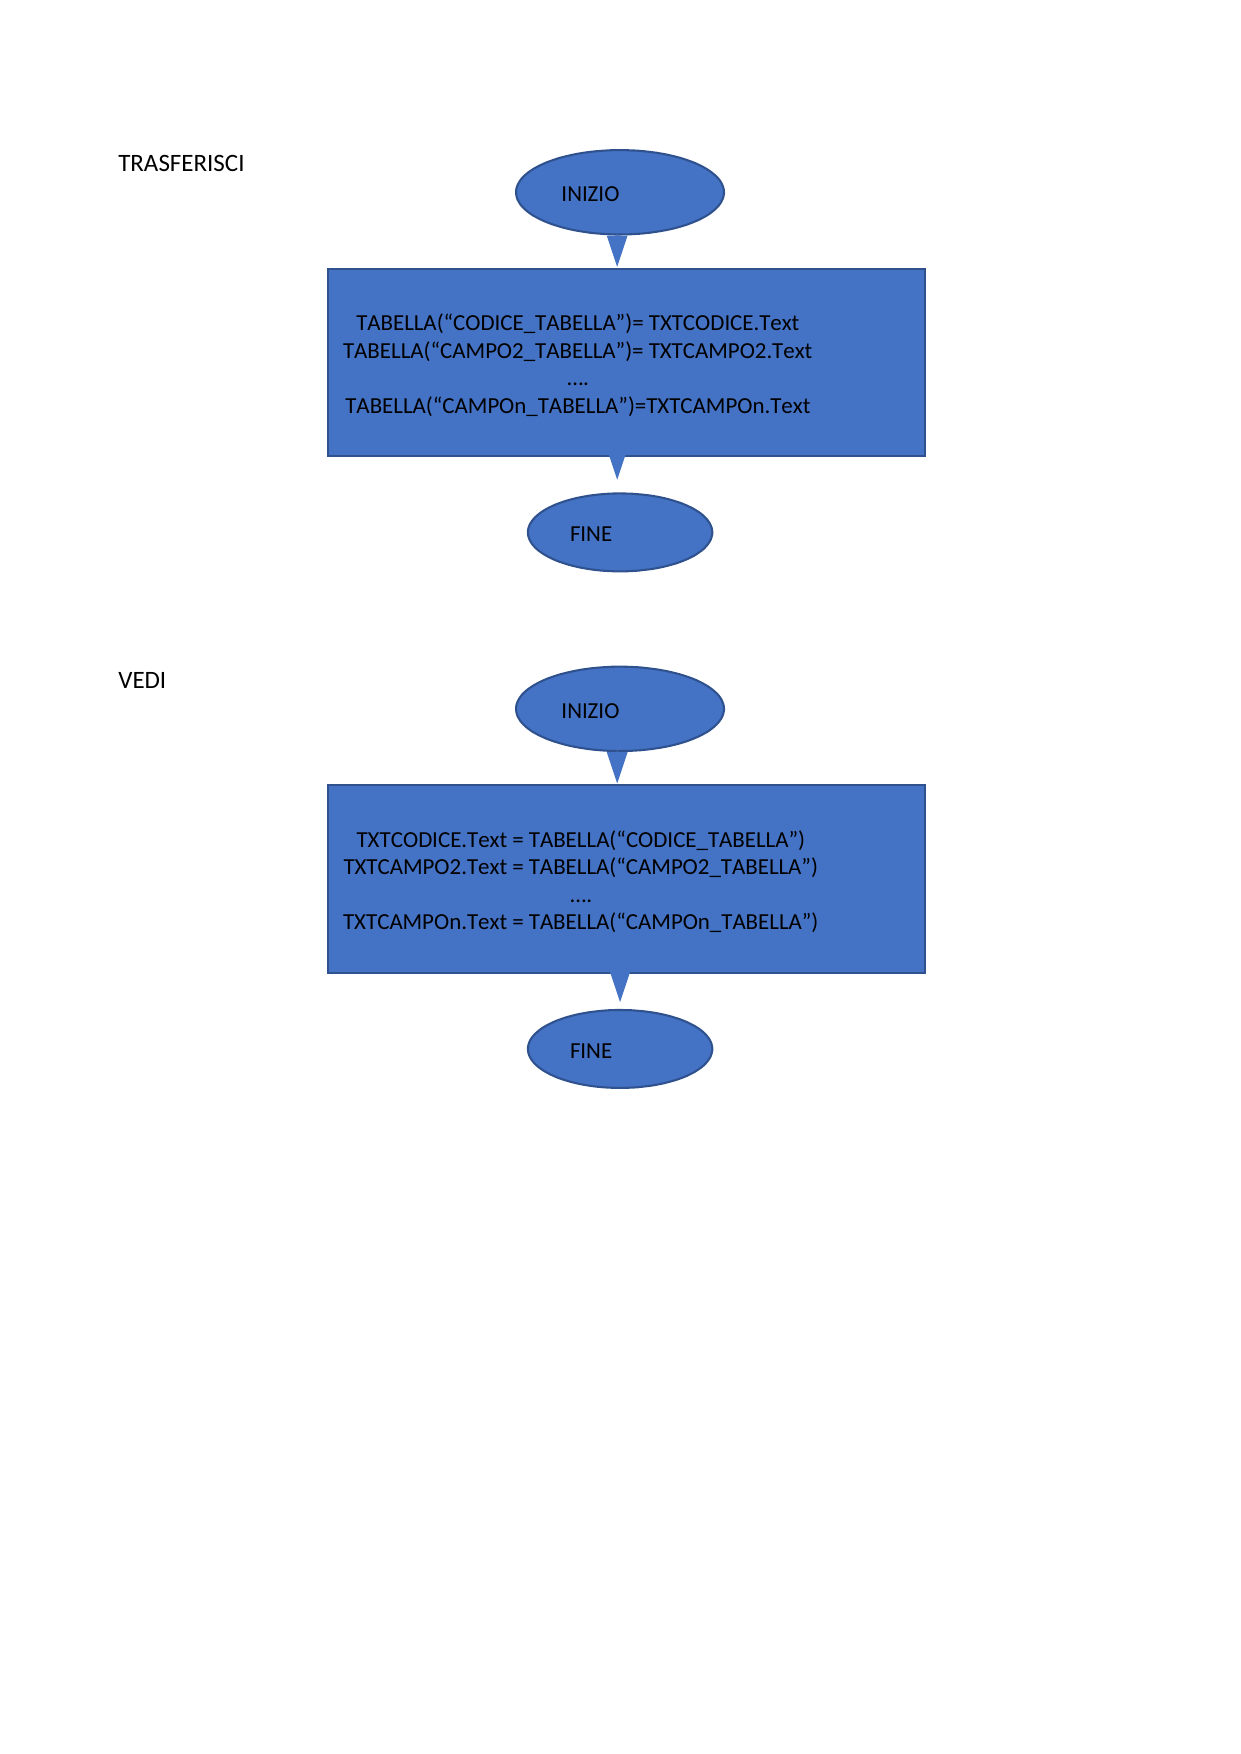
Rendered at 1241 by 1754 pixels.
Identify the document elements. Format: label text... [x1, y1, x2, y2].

text TRASFERISCI [118, 148, 1122, 178]
text VEDI [118, 664, 1122, 695]
